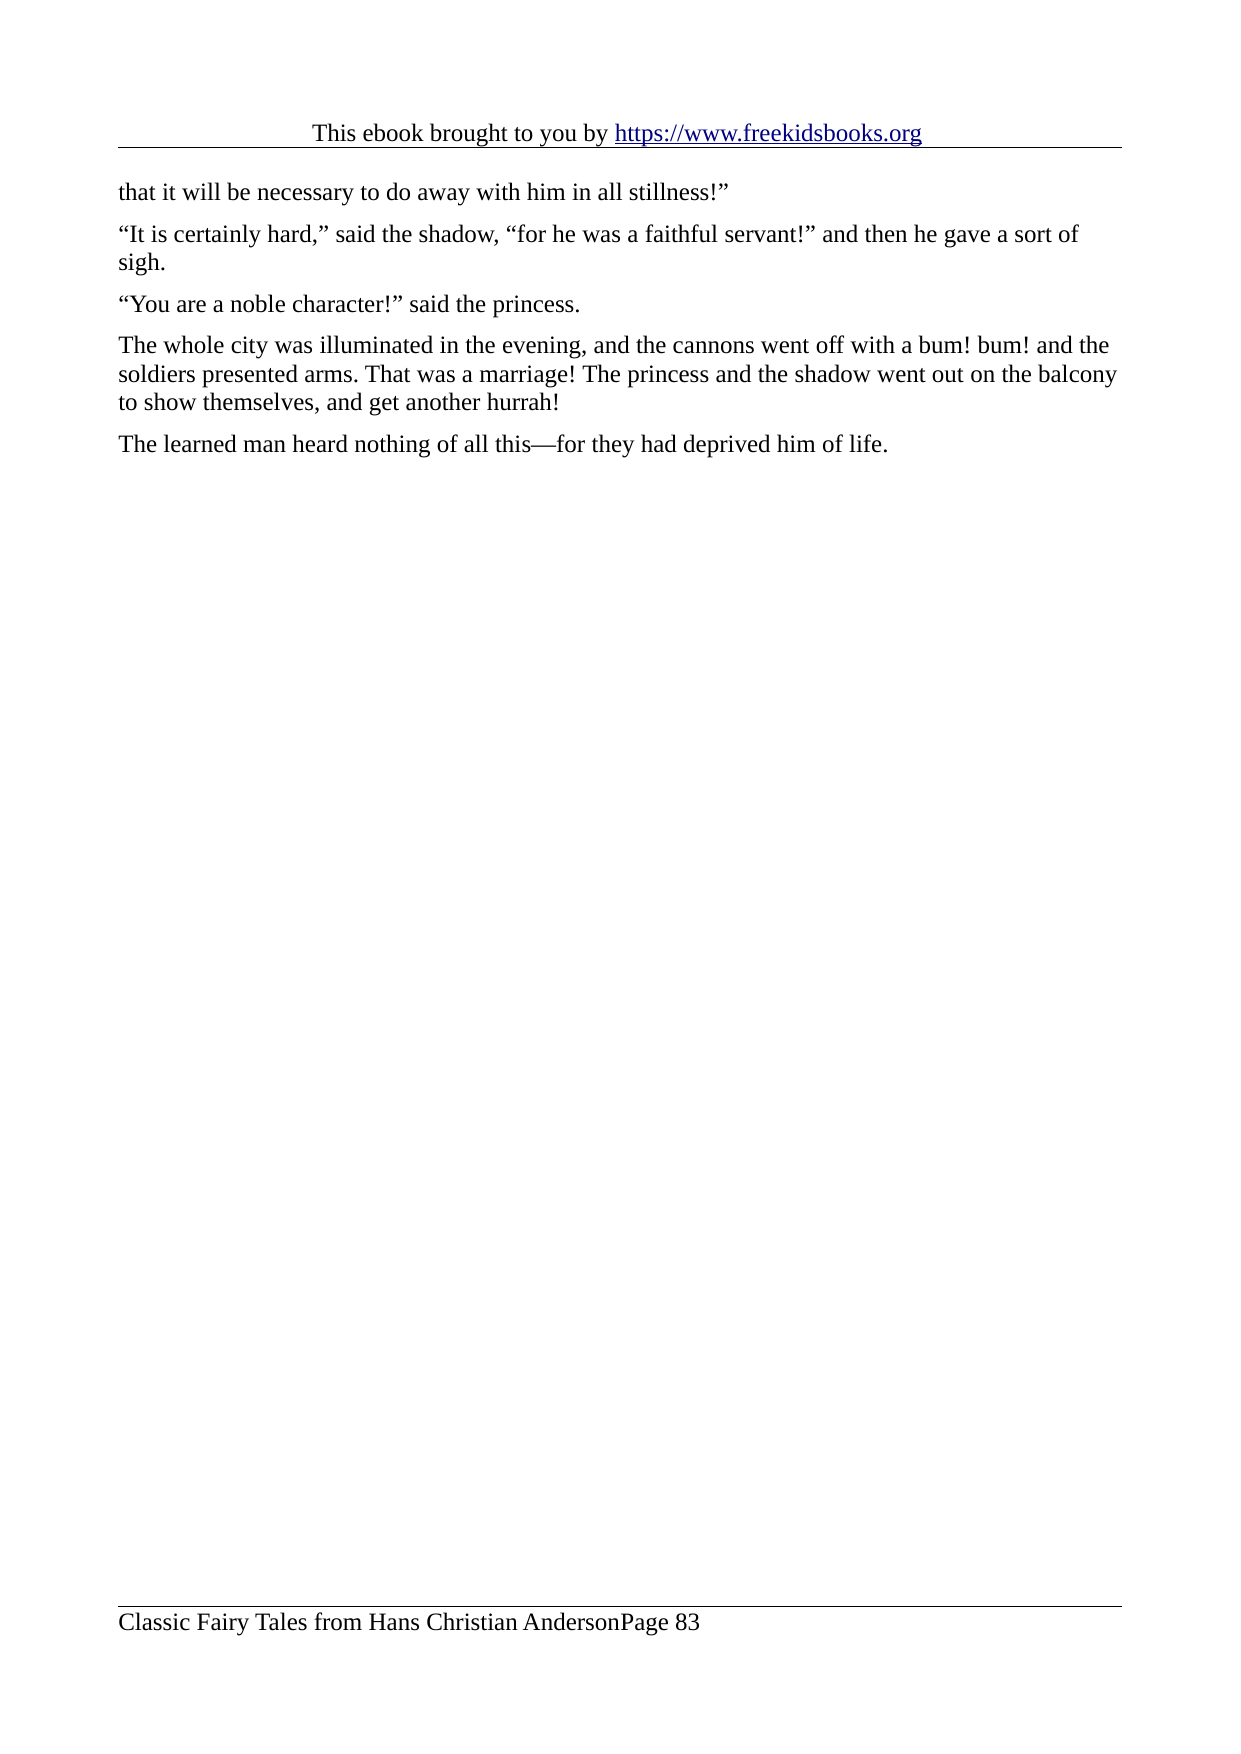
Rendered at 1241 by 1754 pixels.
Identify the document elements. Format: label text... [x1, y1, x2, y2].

text The learned man heard nothing of all this—for they had deprived him of life. [118, 429, 1122, 457]
text that it will be necessary to do away with him in all stillness!” [118, 177, 1122, 206]
text The whole city was illuminated in the evening, and the cannons went off with a bum! bum! and the soldiers presented arms. That was a marriage! The princess and the shadow went out on the balcony to show themselves, and get another hurrah! [118, 330, 1122, 416]
text “It is certainly hard,” said the shadow, “for he was a faithful servant!” and then he gave a sort of sigh. [118, 219, 1122, 276]
text “You are a noble character!” said the princess. [118, 289, 1122, 317]
